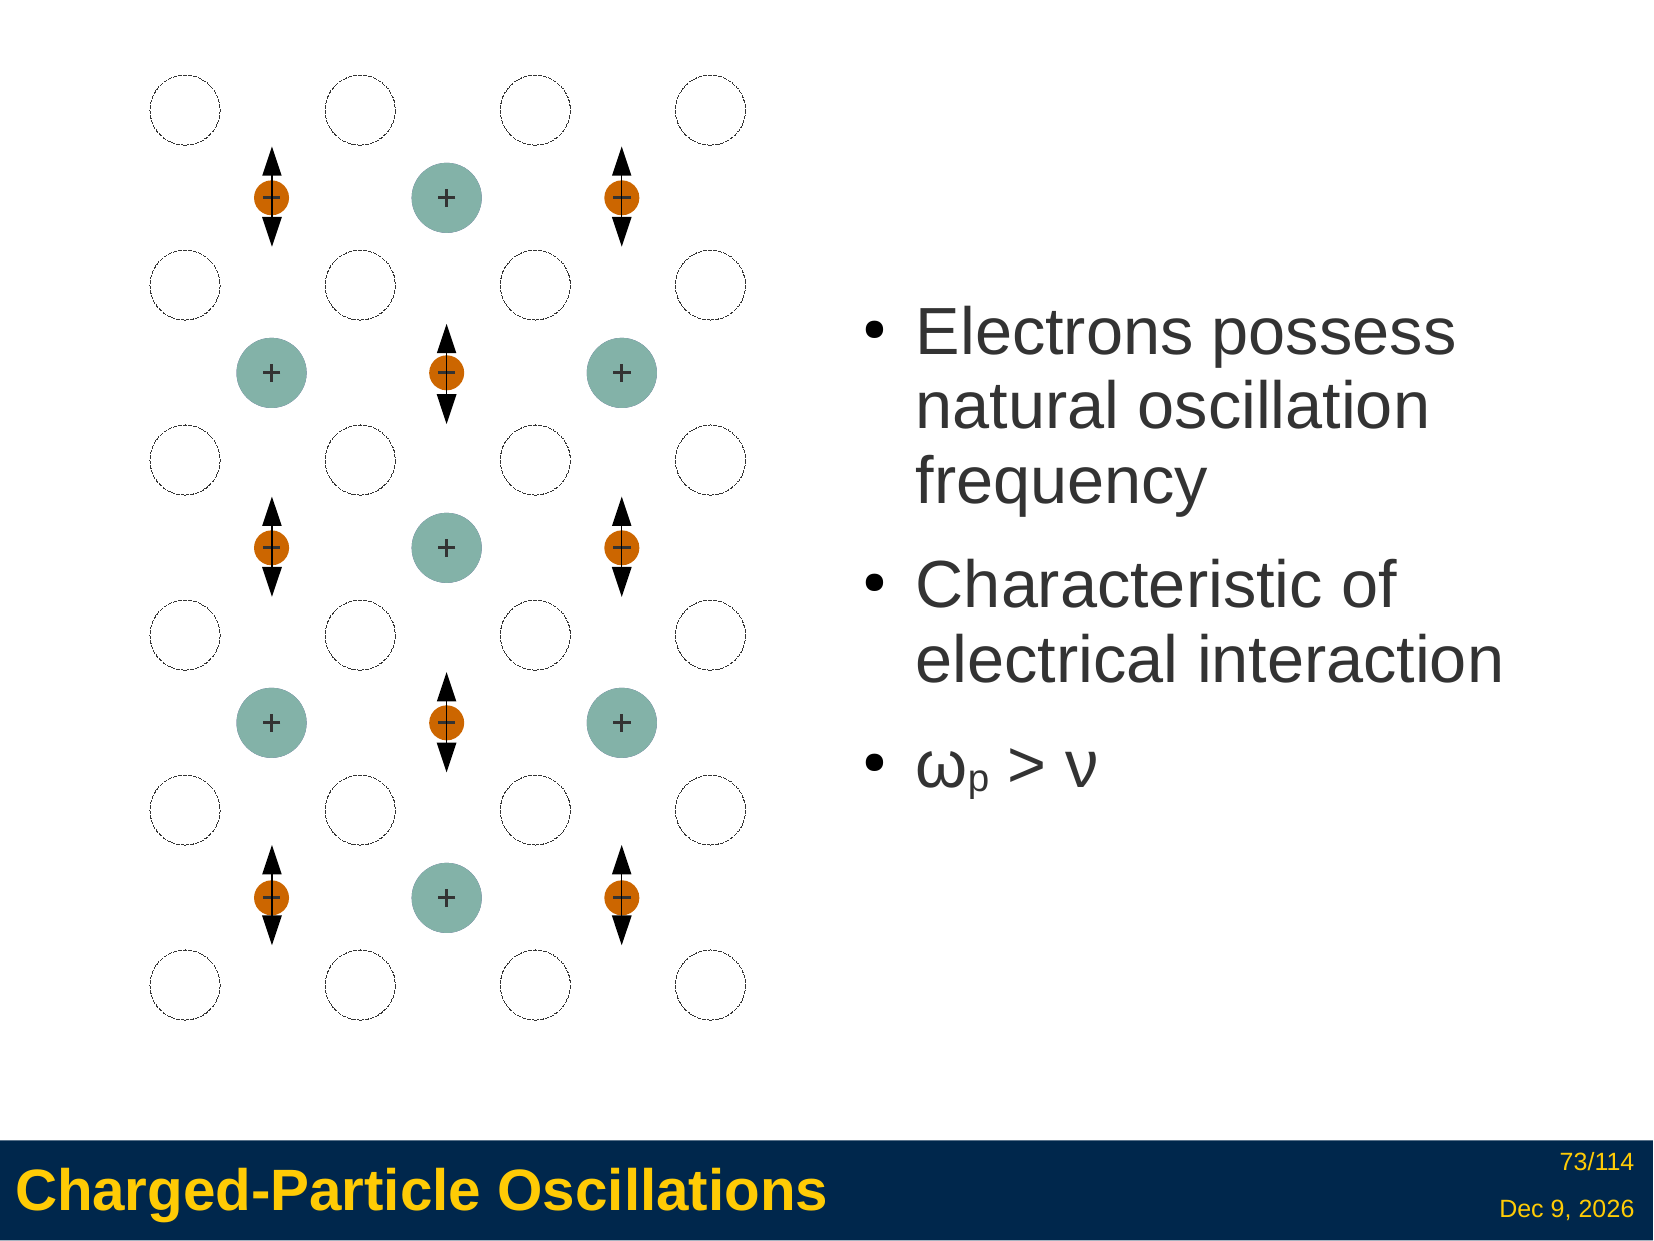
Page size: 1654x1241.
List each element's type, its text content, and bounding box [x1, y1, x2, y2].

text_box [604, 180, 621, 216]
text_box [273, 180, 290, 216]
text_box [236, 687, 307, 758]
text_box [253, 530, 271, 566]
text_box [586, 337, 657, 408]
text_box [253, 880, 271, 915]
text_box [273, 880, 290, 915]
text_box [429, 705, 446, 741]
text_box [447, 705, 465, 741]
text_box [604, 530, 621, 566]
title Charged-Particle Oscillations [14, 1140, 1380, 1241]
text_box [411, 512, 482, 583]
text_box [411, 862, 482, 933]
text_box [622, 530, 640, 566]
text_box [253, 180, 271, 216]
text_box [622, 880, 640, 915]
text_box [604, 880, 621, 915]
text_box [622, 180, 640, 216]
text_box [429, 355, 446, 391]
text_box [411, 162, 482, 233]
text_box [273, 530, 290, 566]
text_box [236, 337, 307, 408]
text_box [586, 687, 657, 758]
list Electrons possess natural oscillation frequency Characteristic of electrical interaction ωp > ν [845, 75, 1572, 1021]
text_box [447, 355, 465, 391]
